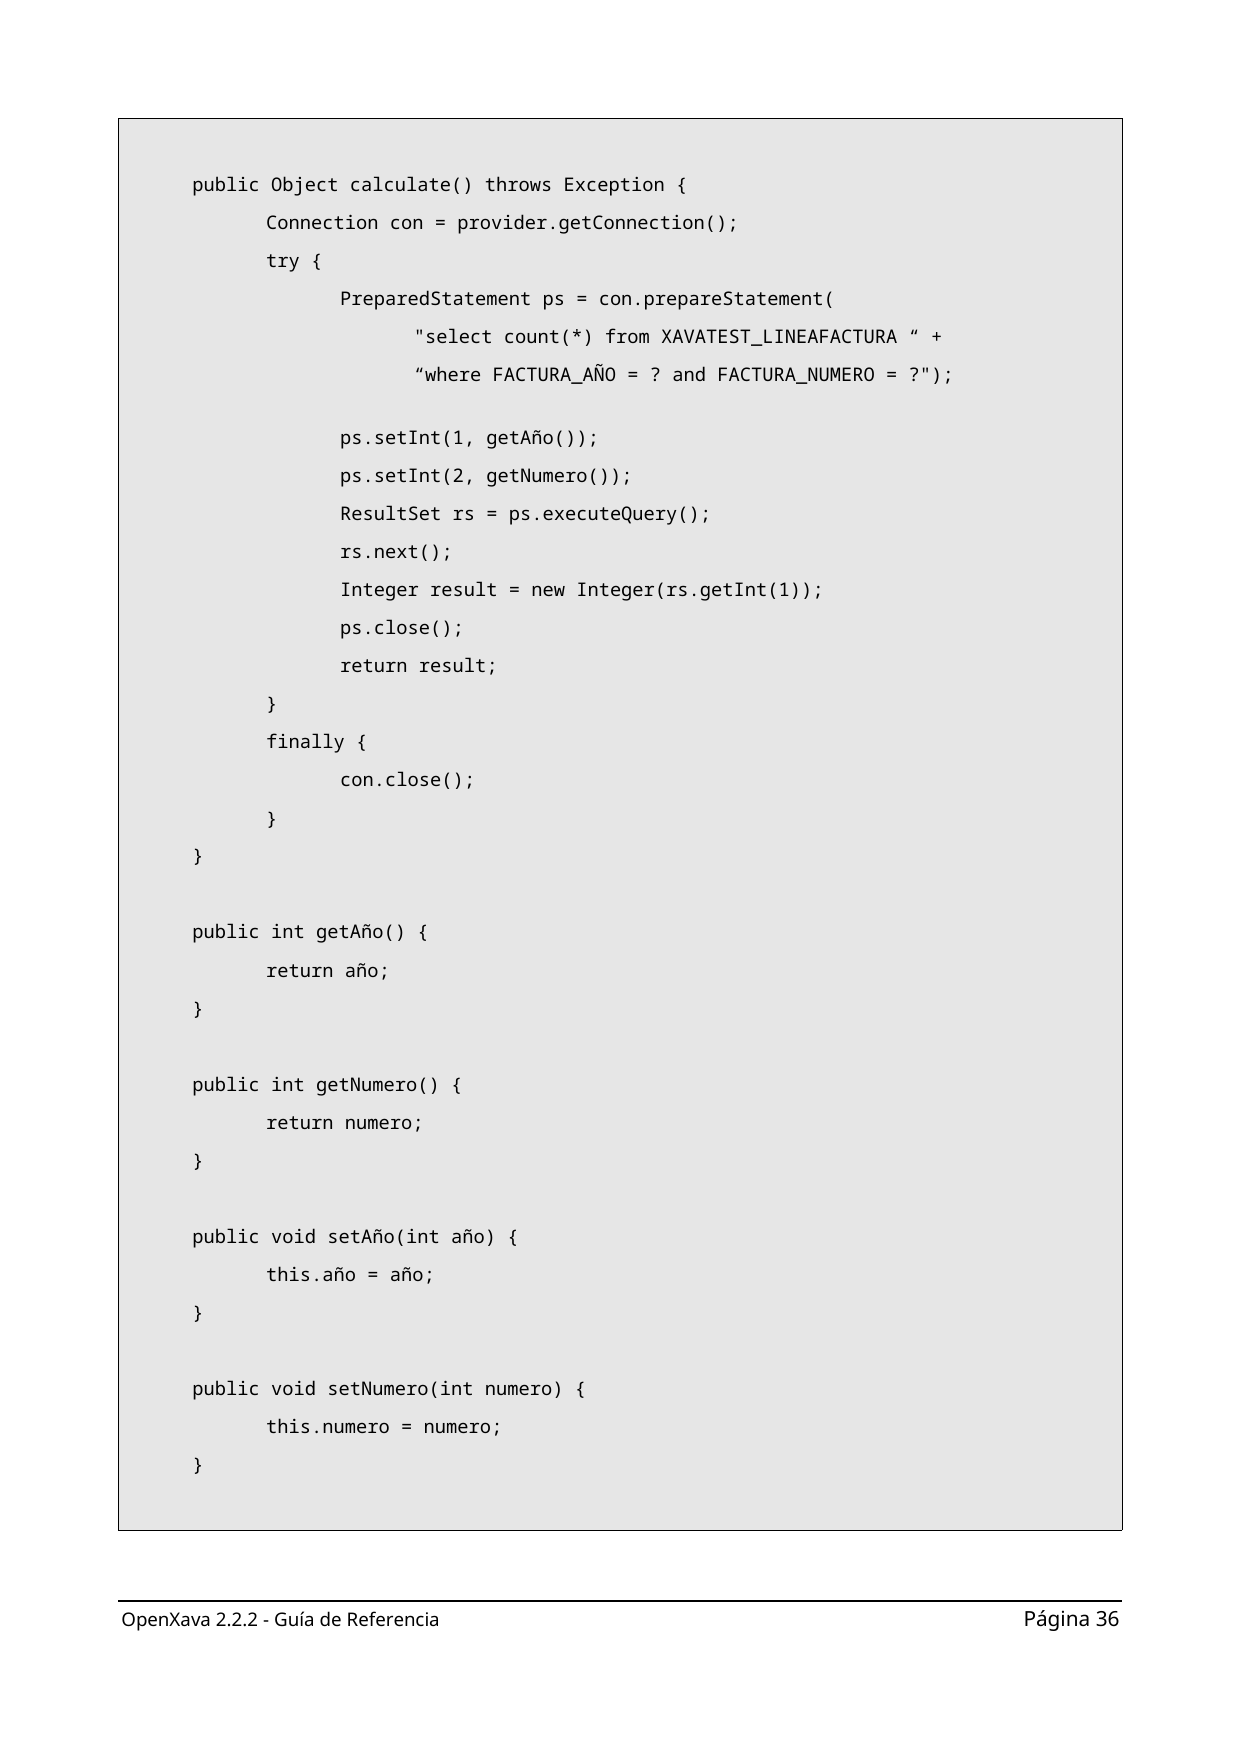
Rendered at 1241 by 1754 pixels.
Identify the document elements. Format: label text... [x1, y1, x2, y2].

text } [119, 1284, 1122, 1322]
text this.año = año; [119, 1246, 1122, 1284]
text public void setNumero(int numero) { [119, 1360, 1122, 1398]
text rs.next(); [119, 524, 1122, 562]
text finally { [119, 714, 1122, 752]
text con.close(); [119, 752, 1122, 790]
text public int getNumero() { [119, 1056, 1122, 1094]
text "select count(*) from XAVATEST_LINEAFACTURA “ + [119, 308, 1122, 346]
text return numero; [119, 1094, 1122, 1132]
text } [119, 1132, 1122, 1170]
text ps.setInt(2, getNumero()); [119, 448, 1122, 486]
text try { [119, 232, 1122, 270]
text return año; [119, 942, 1122, 980]
text ResultSet rs = ps.executeQuery(); [119, 486, 1122, 524]
text “where FACTURA_AÑO = ? and FACTURA_NUMERO = ?"); [119, 346, 1122, 410]
text } [119, 828, 1122, 866]
text public int getAño() { [119, 904, 1122, 942]
text } [119, 676, 1122, 714]
text this.numero = numero; [119, 1398, 1122, 1436]
text ps.setInt(1, getAño()); [119, 410, 1122, 448]
text public void setAño(int año) { [119, 1208, 1122, 1246]
text } [119, 980, 1122, 1018]
text ps.close(); [119, 600, 1122, 638]
text } [119, 790, 1122, 828]
text Integer result = new Integer(rs.getInt(1)); [119, 562, 1122, 600]
text PreparedStatement ps = con.prepareStatement( [119, 270, 1122, 308]
text return result; [119, 638, 1122, 676]
text } [119, 1436, 1122, 1474]
text Connection con = provider.getConnection(); [119, 194, 1122, 232]
text public Object calculate() throws Exception { [119, 156, 1122, 194]
